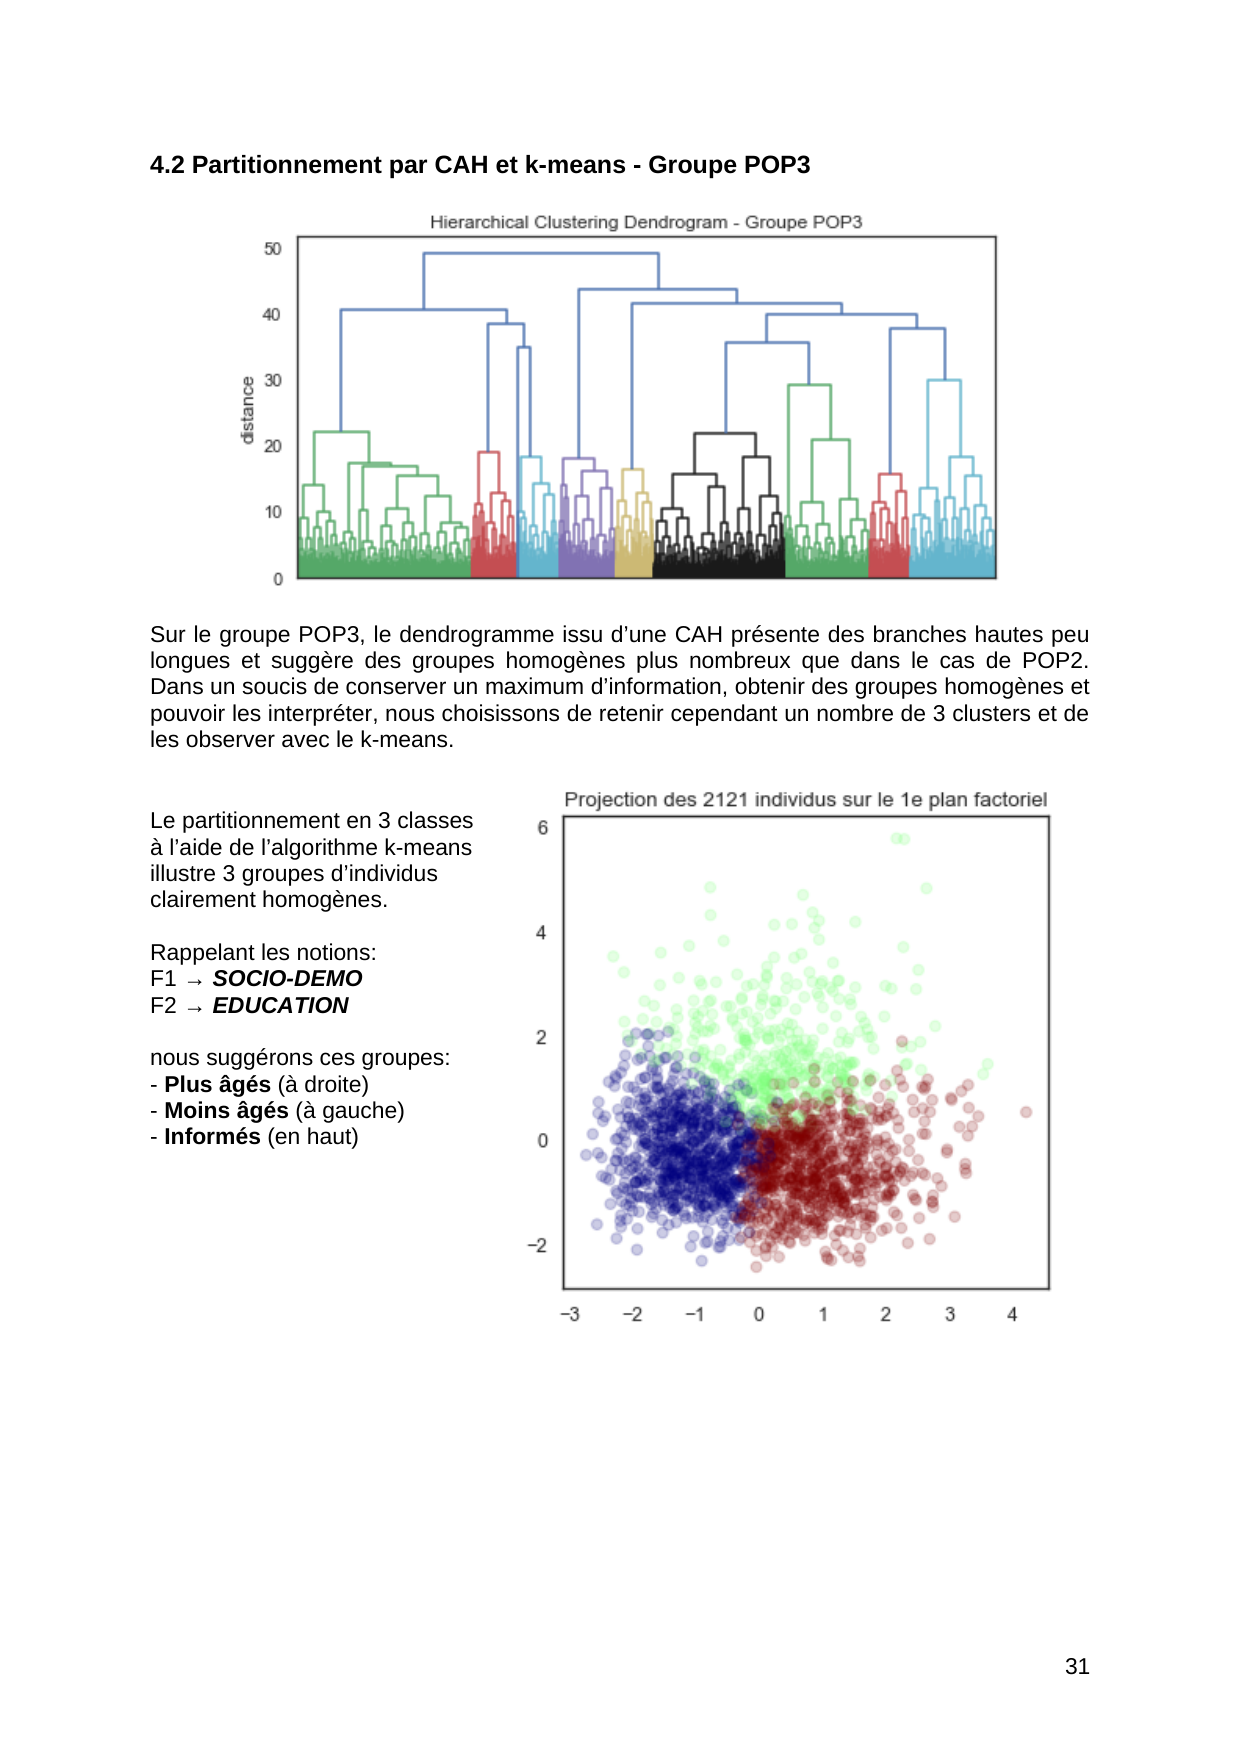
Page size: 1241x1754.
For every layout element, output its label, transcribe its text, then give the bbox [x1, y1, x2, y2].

picture [513, 780, 1061, 1337]
table_header [487, 781, 513, 1337]
table_header [1061, 781, 1086, 1337]
table_header Le partitionnement en 3 classes à l’aide de l’algorithme k-means illustre 3 groupes d’individus clairement homogènes. Rappelant les notions: F1 → SOCIO-DEMO F2 → EDUCATION nous suggérons ces groupes: - Plus âgés (à droite) - Moins âgés (à gauche) - Informés (en haut) [151, 781, 485, 1337]
text 4.2 Partitionnement par CAH et k-means - Groupe POP3 [150, 150, 1090, 179]
text Sur le groupe POP3, le dendrogramme issu d’une CAH présente des branches hautes peu longues et suggère des groupes homogènes plus nombreux que dans le cas de POP2. Dans un soucis de conserver un maximum d’information, obtenir des groupes homogènes et pouvoir les interpréter, nous choisissons de retenir cependant un nombre de 3 clusters et de les observer avec le k-means. [150, 621, 1090, 752]
